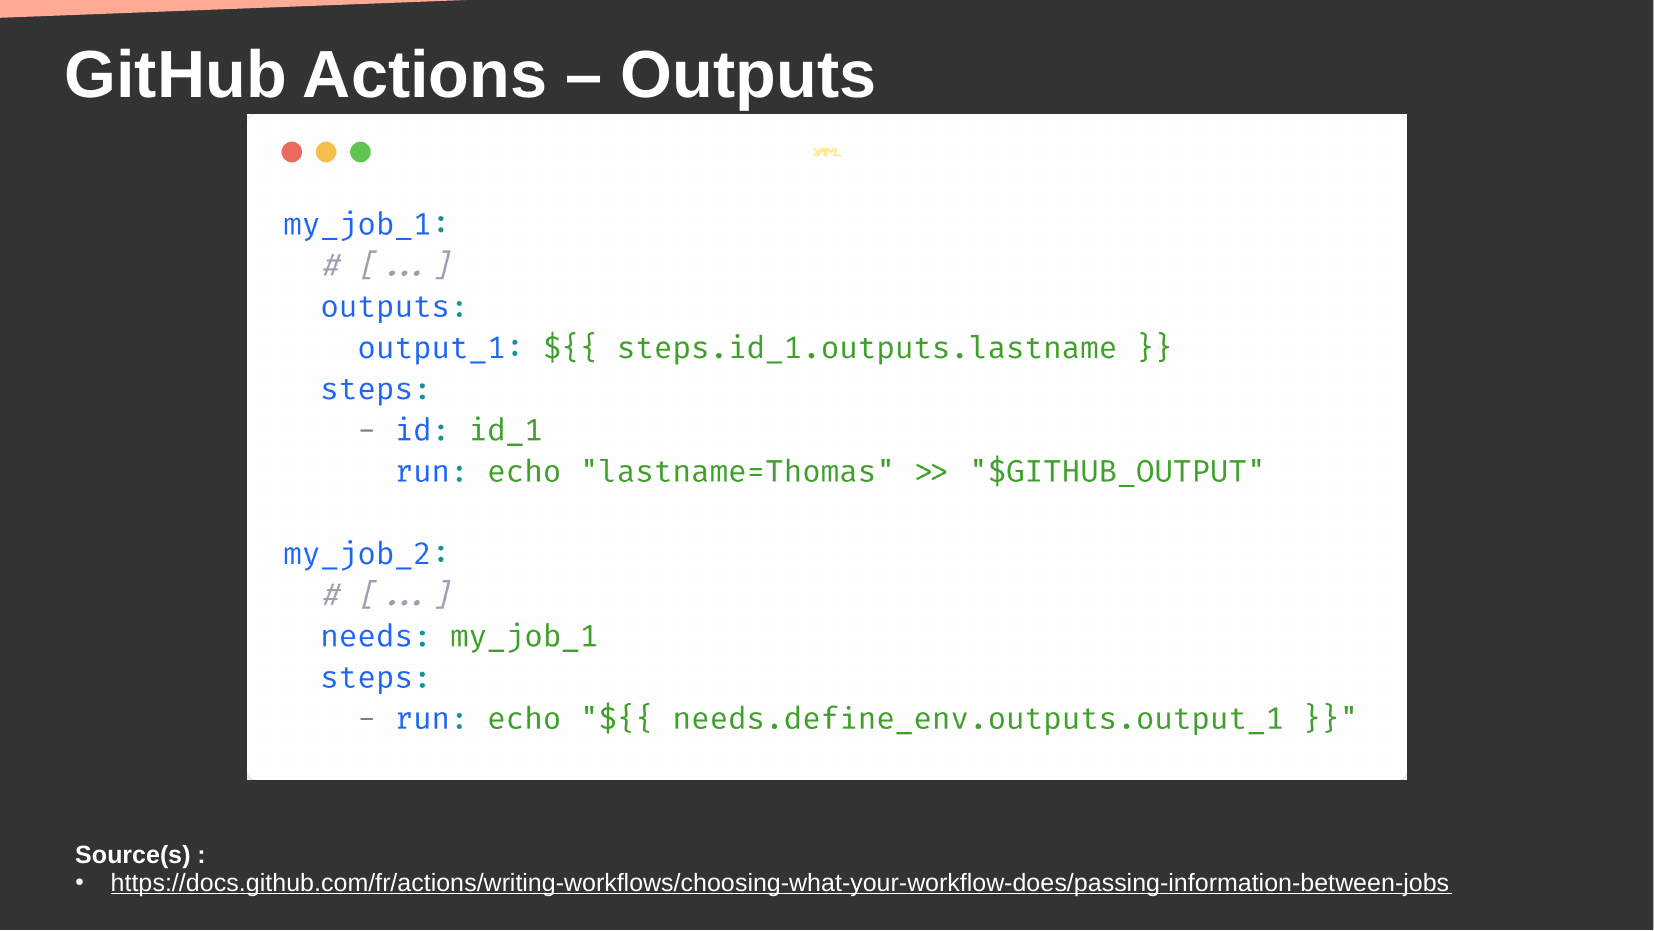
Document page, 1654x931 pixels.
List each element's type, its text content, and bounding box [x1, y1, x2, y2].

text_box Source(s) : https://docs.github.com/fr/actions/writing-workflows/choosing-what-your-workflow-does/passing-information-between-jobs [60, 795, 1595, 905]
text_box [0, 0, 467, 18]
picture [247, 114, 1407, 780]
title GitHub Actions – Outputs [64, 37, 1577, 119]
